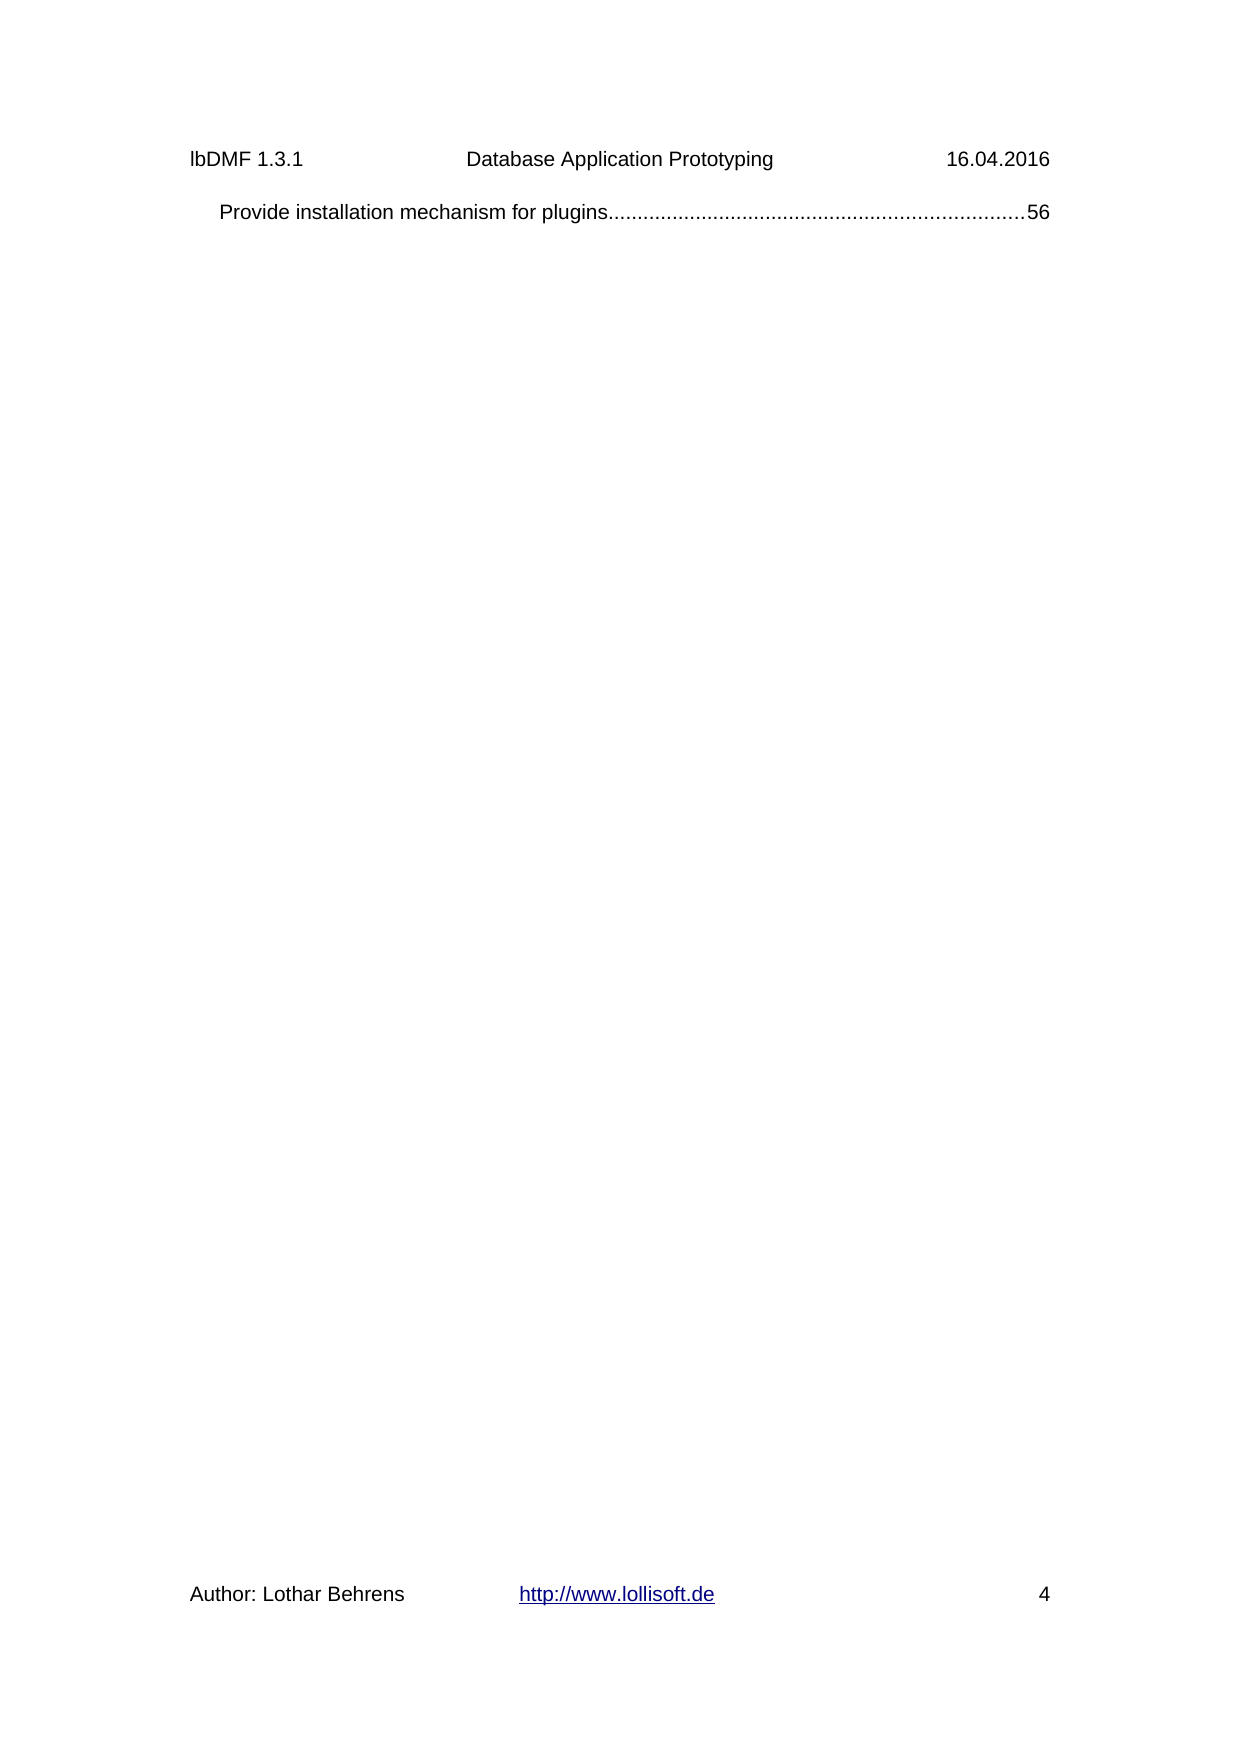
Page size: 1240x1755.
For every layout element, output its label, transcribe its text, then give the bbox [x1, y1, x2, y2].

text Provide installation mechanism for plugins 56 [219, 201, 1050, 224]
